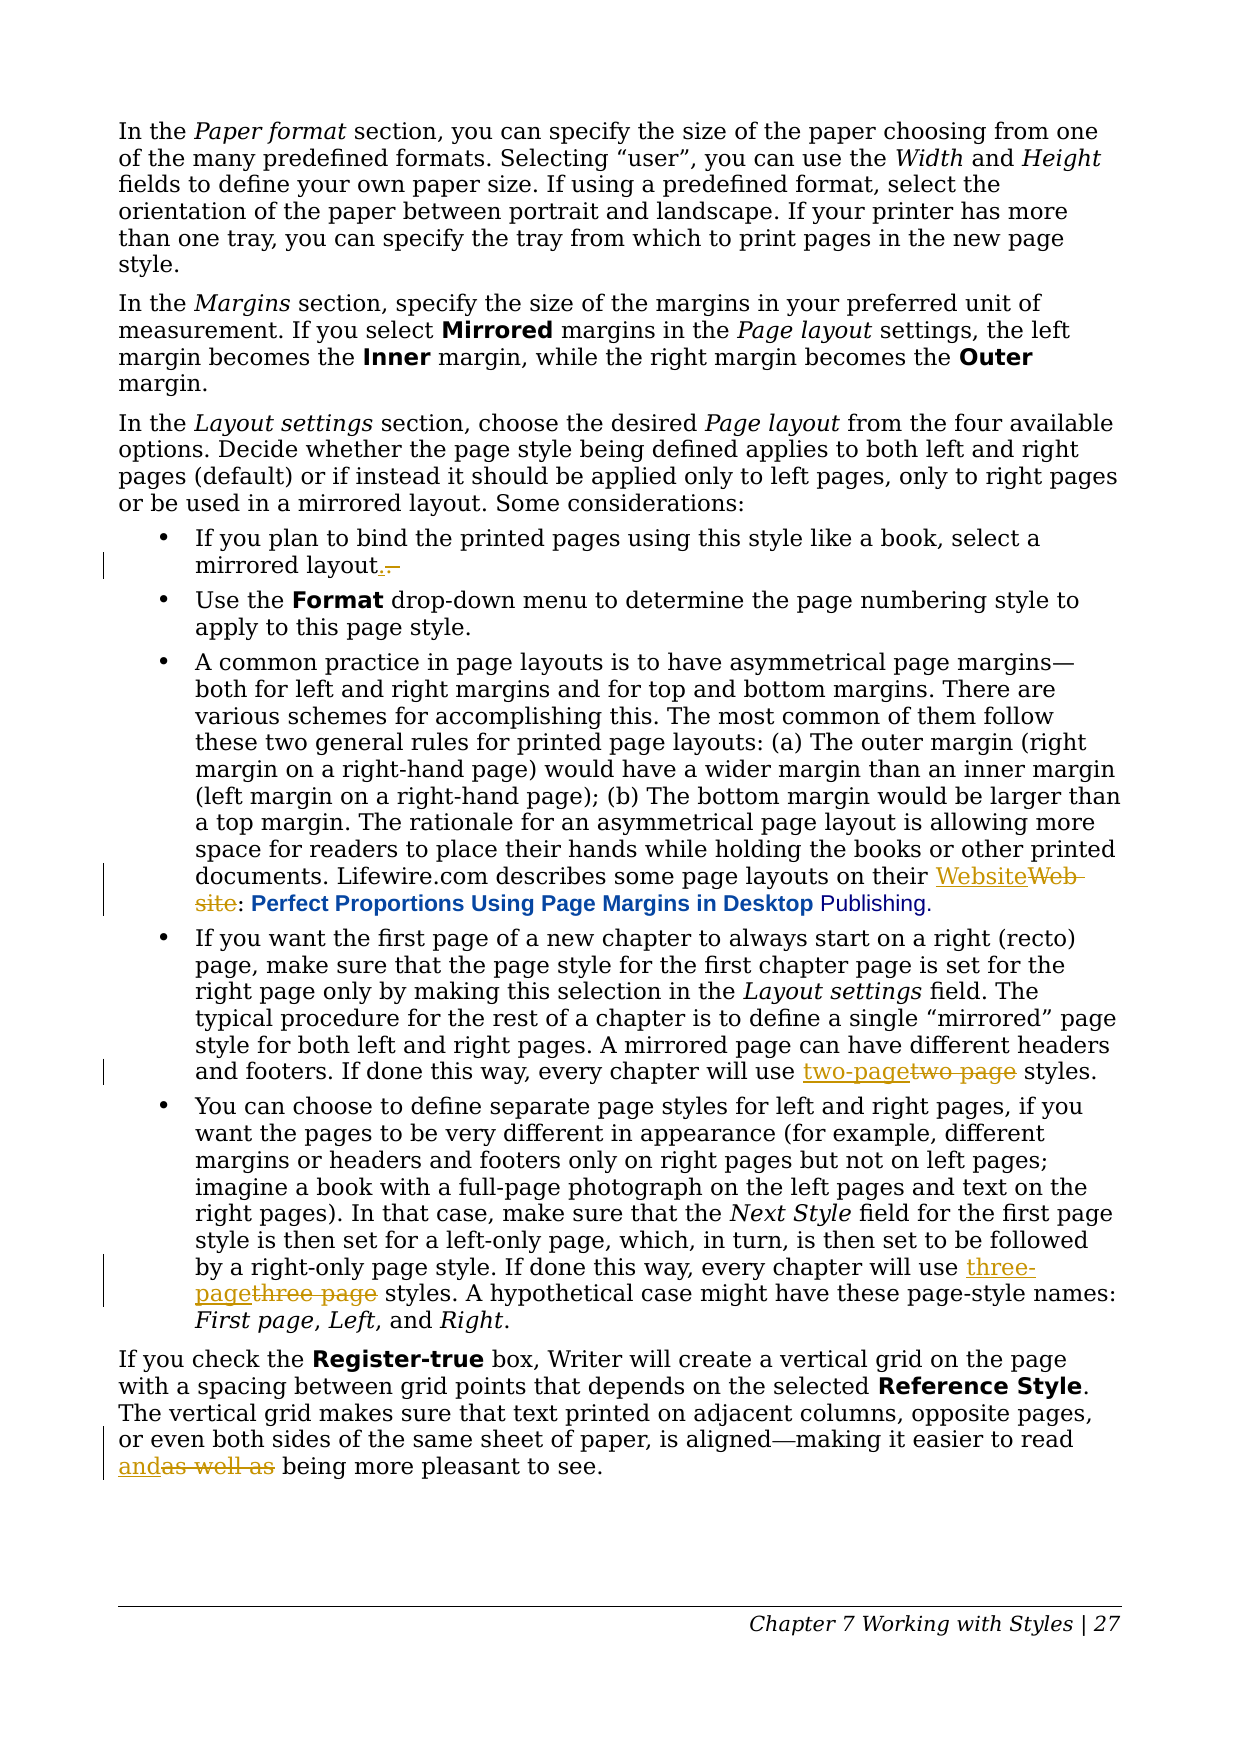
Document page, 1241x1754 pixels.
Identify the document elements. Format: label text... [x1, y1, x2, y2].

list A common practice in page layouts is to have asymmetrical page margins—both for left and right margins and for top and bottom margins. There are various schemes for accomplishing this. The most common of them follow these two general rules for printed page layouts: (a) The outer margin (right margin on a right-hand page) would have a wider margin than an inner margin (left margin on a right-hand page); (b) The bottom margin would be larger than a top margin. The rationale for an asymmetrical page layout is allowing more space for readers to place their hands while holding the books or other printed documents. Lifewire.com describes some page layouts on their Website: Perfect Proportions Using Page Margins in Desktop Publishing. [156, 647, 1122, 916]
text If you check the Register-true box, Writer will create a vertical grid on the page with a spacing between grid points that depends on the selected Reference Style. The vertical grid makes sure that text printed on adjacent columns, opposite pages, or even both sides of the same sheet of paper, is aligned—making it easier to read and being more pleasant to see. [118, 1346, 1122, 1480]
list Use the Format drop-down menu to determine the page numbering style to apply to this page style. [156, 585, 1122, 641]
text In the Margins section, specify the size of the margins in your preferred unit of measurement. If you select Mirrored margins in the Page layout settings, the left margin becomes the Inner margin, while the right margin becomes the Outer margin. [118, 291, 1122, 397]
list In the Layout settings section, choose the desired Page layout from the four available options. Decide whether the page style being defined applies to both left and right pages (default) or if instead it should be applied only to left pages, only to right pages or be used in a mirrored layout. Some considerations: [118, 410, 1122, 516]
list If you want the first page of a new chapter to always start on a right (recto) page, make sure that the page style for the first chapter page is set for the right page only by making this selection in the Layout settings field. The typical procedure for the rest of a chapter is to define a single “mirrored” page style for both left and right pages. A mirrored page can have different headers and footers. If done this way, every chapter will use two-page styles. [156, 923, 1122, 1085]
list If you plan to bind the printed pages using this style like a book, select a mirrored layout. [156, 523, 1122, 579]
list You can choose to define separate page styles for left and right pages, if you want the pages to be very different in appearance (for example, different margins or headers and footers only on right pages but not on left pages; imagine a book with a full-page photograph on the left pages and text on the right pages). In that case, make sure that the Next Style field for the first page style is then set for a left-only page, which, in turn, is then set to be followed by a right-only page style. If done this way, every chapter will use three-page styles. A hypothetical case might have these page-style names: First page, Left, and Right. [156, 1091, 1122, 1334]
text In the Paper format section, you can specify the size of the paper choosing from one of the many predefined formats. Selecting “user”, you can use the Width and Height fields to define your own paper size. If using a predefined format, select the orientation of the paper between portrait and landscape. If your printer has more than one tray, you can specify the tray from which to print pages in the new page style. [118, 118, 1122, 278]
